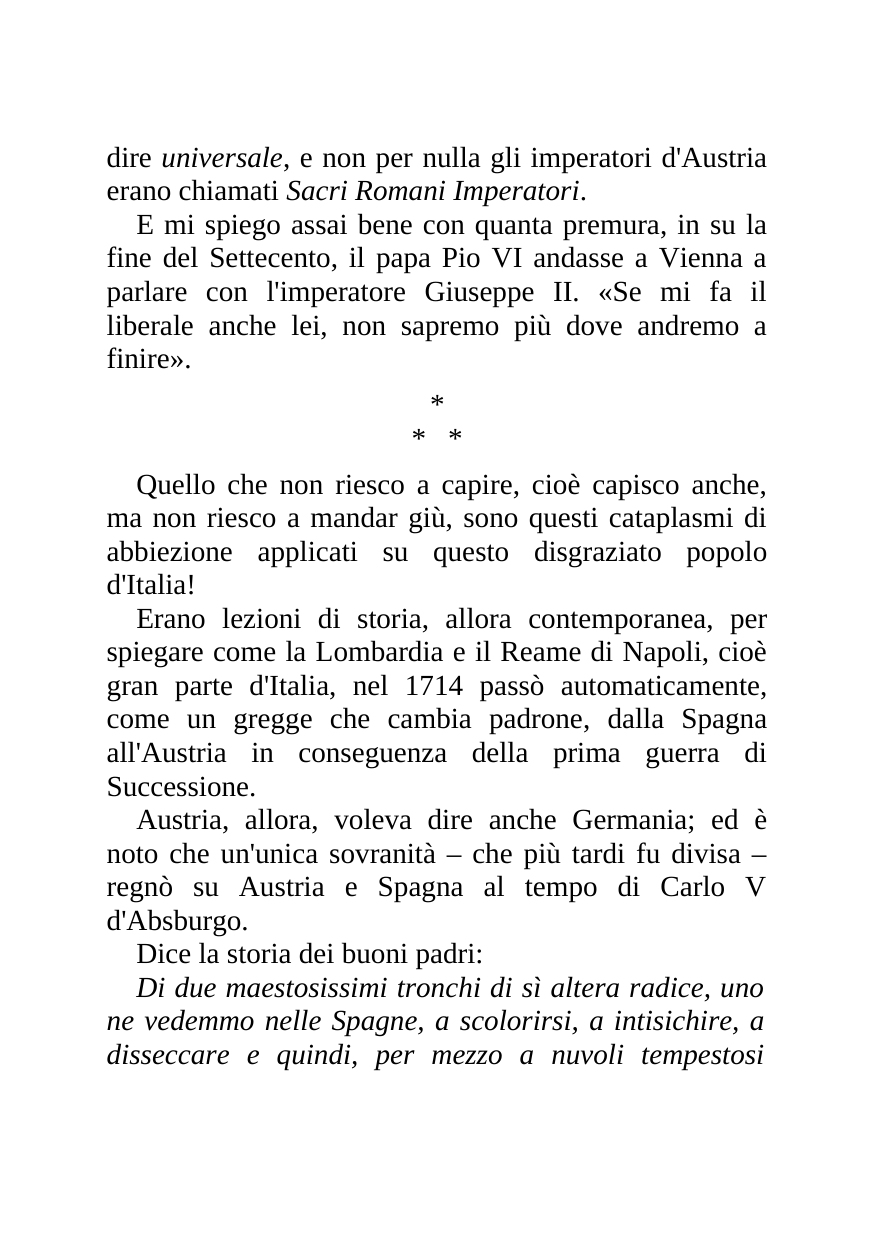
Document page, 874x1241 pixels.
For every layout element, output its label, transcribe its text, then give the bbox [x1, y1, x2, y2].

text dire universale, e non per nulla gli imperatori d'Austria erano chiamati Sacri Romani Imperatori. [106, 140, 768, 207]
text E mi spiego assai bene con quanta premura, in su la fine del Settecento, il papa Pio VI andasse a Vienna a parlare con l'imperatore Giuseppe II. «Se mi fa il liberale anche lei, non sapremo più dove andremo a finire». [106, 207, 768, 375]
text Quello che non riesco a capire, cioè capisco anche, ma non riesco a mandar giù, sono questi cataplasmi di abbiezione applicati su questo disgraziato popolo d'Italia! [106, 467, 768, 601]
text Austria, allora, voleva dire anche Germania; ed è noto che un'unica sovranità – che più tardi fu divisa – regnò su Austria e Spagna al tempo di Carlo V d'Absburgo. [106, 802, 768, 936]
text * * * [106, 387, 768, 454]
text Di due maestosissimi tronchi di sì altera radice, uno ne vedemmo nelle Spagne, a scolorirsi, a intisichire, a disseccare e quindi, per mezzo a nuvoli tempestosi [106, 970, 768, 1071]
text Erano lezioni di storia, allora contemporanea, per spiegare come la Lombardia e il Reame di Napoli, cioè gran parte d'Italia, nel 1714 passò automaticamente, come un gregge che cambia padrone, dalla Spagna all'Austria in conseguenza della prima guerra di Successione. [106, 601, 768, 802]
text Dice la storia dei buoni padri: [106, 936, 768, 970]
